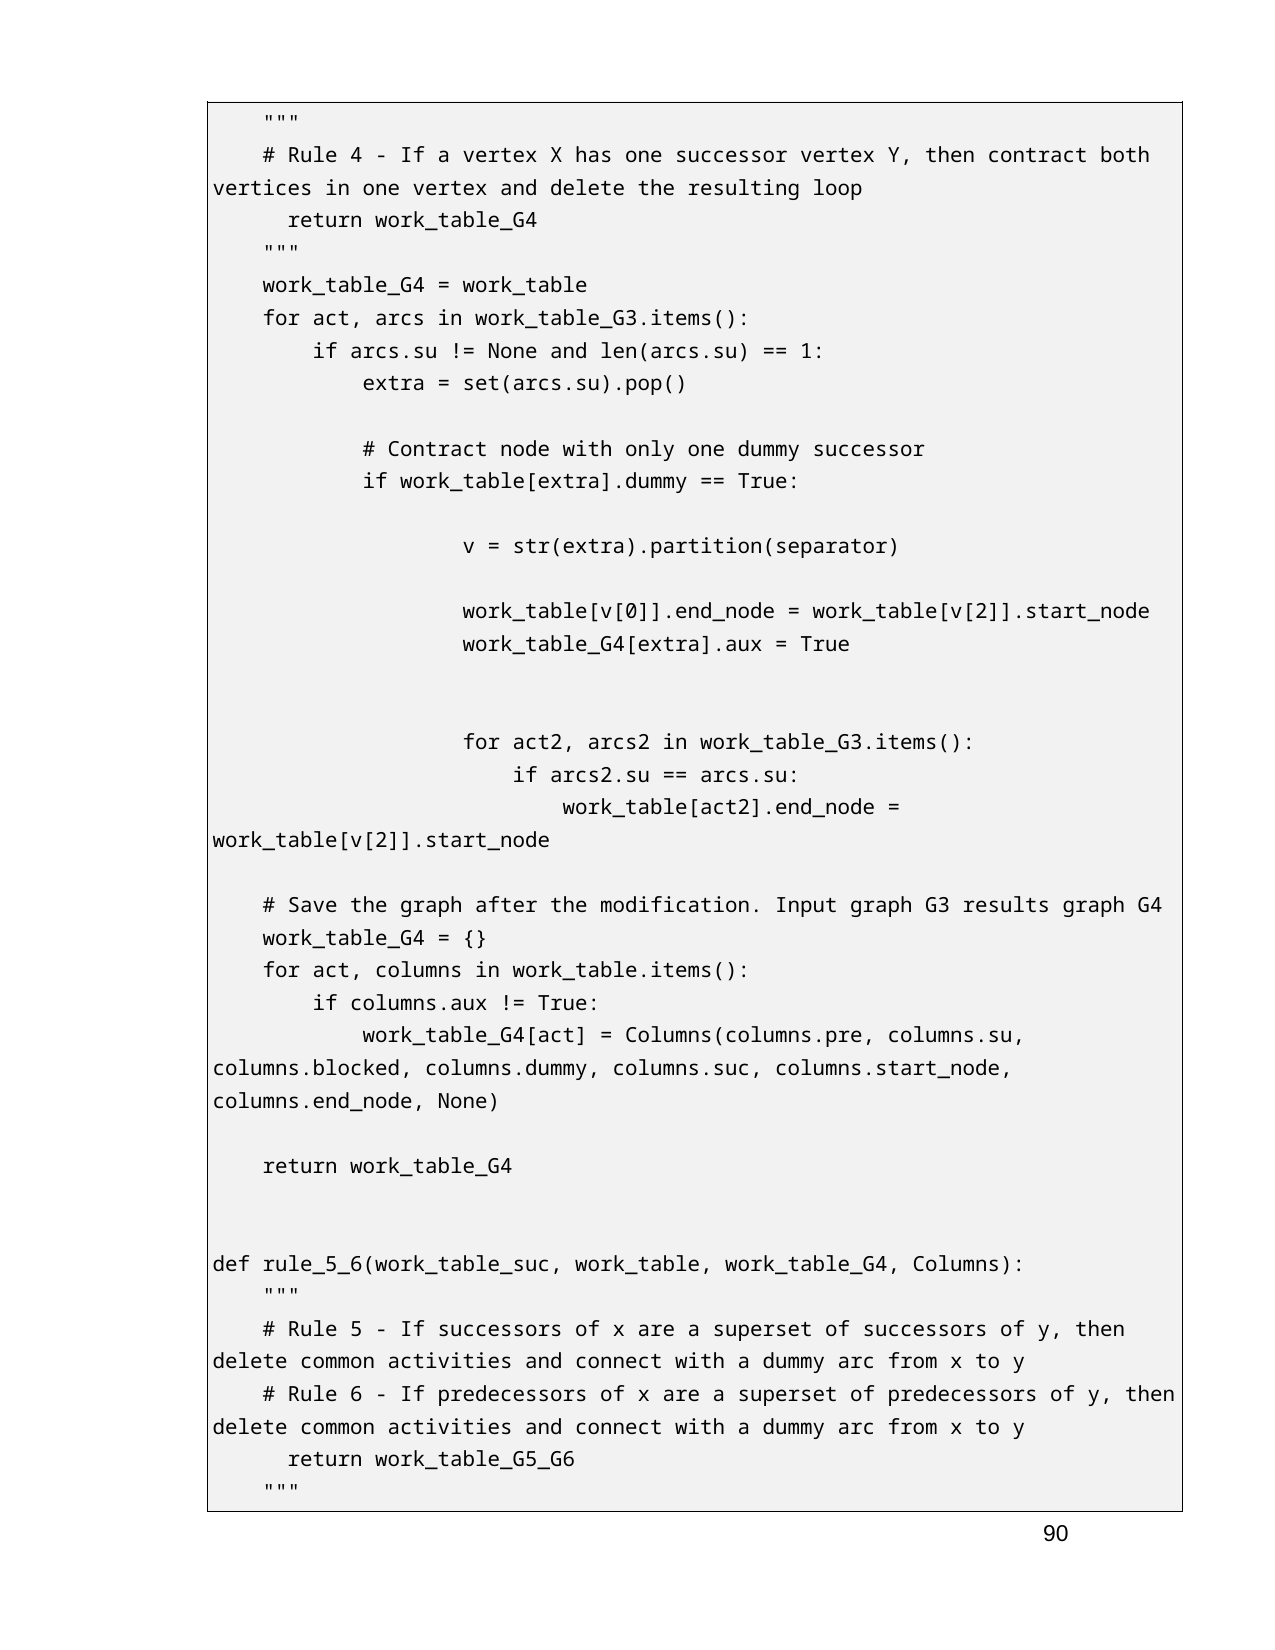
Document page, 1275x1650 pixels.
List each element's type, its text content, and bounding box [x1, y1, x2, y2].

table_header """ # Rule 4 - If a vertex X has one successor vertex Y, then contract both vertices in one vertex and delete the resulting loop return work_table_G4 """ work_table_G4 = work_table for act, arcs in work_table_G3.items(): if arcs.su != None and len(arcs.su) == 1: extra = set(arcs.su).pop() # Contract node with only one dummy successor if work_table[extra].dummy == True: v = str(extra).partition(separator) work_table[v[0]].end_node = work_table[v[2]].start_node work_table_G4[extra].aux = True for act2, arcs2 in work_table_G3.items(): if arcs2.su == arcs.su: work_table[act2].end_node = work_table[v[2]].start_node # Save the graph after the modification. Input graph G3 results graph G4 work_table_G4 = {} for act, columns in work_table.items(): if columns.aux != True: work_table_G4[act] = Columns(columns.pre, columns.su, columns.blocked, columns.dummy, columns.suc, columns.start_node, columns.end_node, None) return work_table_G4 def rule_5_6(work_table_suc, work_table, work_table_G4, Columns): """ # Rule 5 - If successors of x are a superset of successors of y, then delete common activities and connect with a dummy arc from x to y # Rule 6 - If predecessors of x are a superset of predecessors of y, then delete common activities and connect with a dummy arc from x to y return work_table_G5_G6 """ [208, 103, 1182, 1511]
